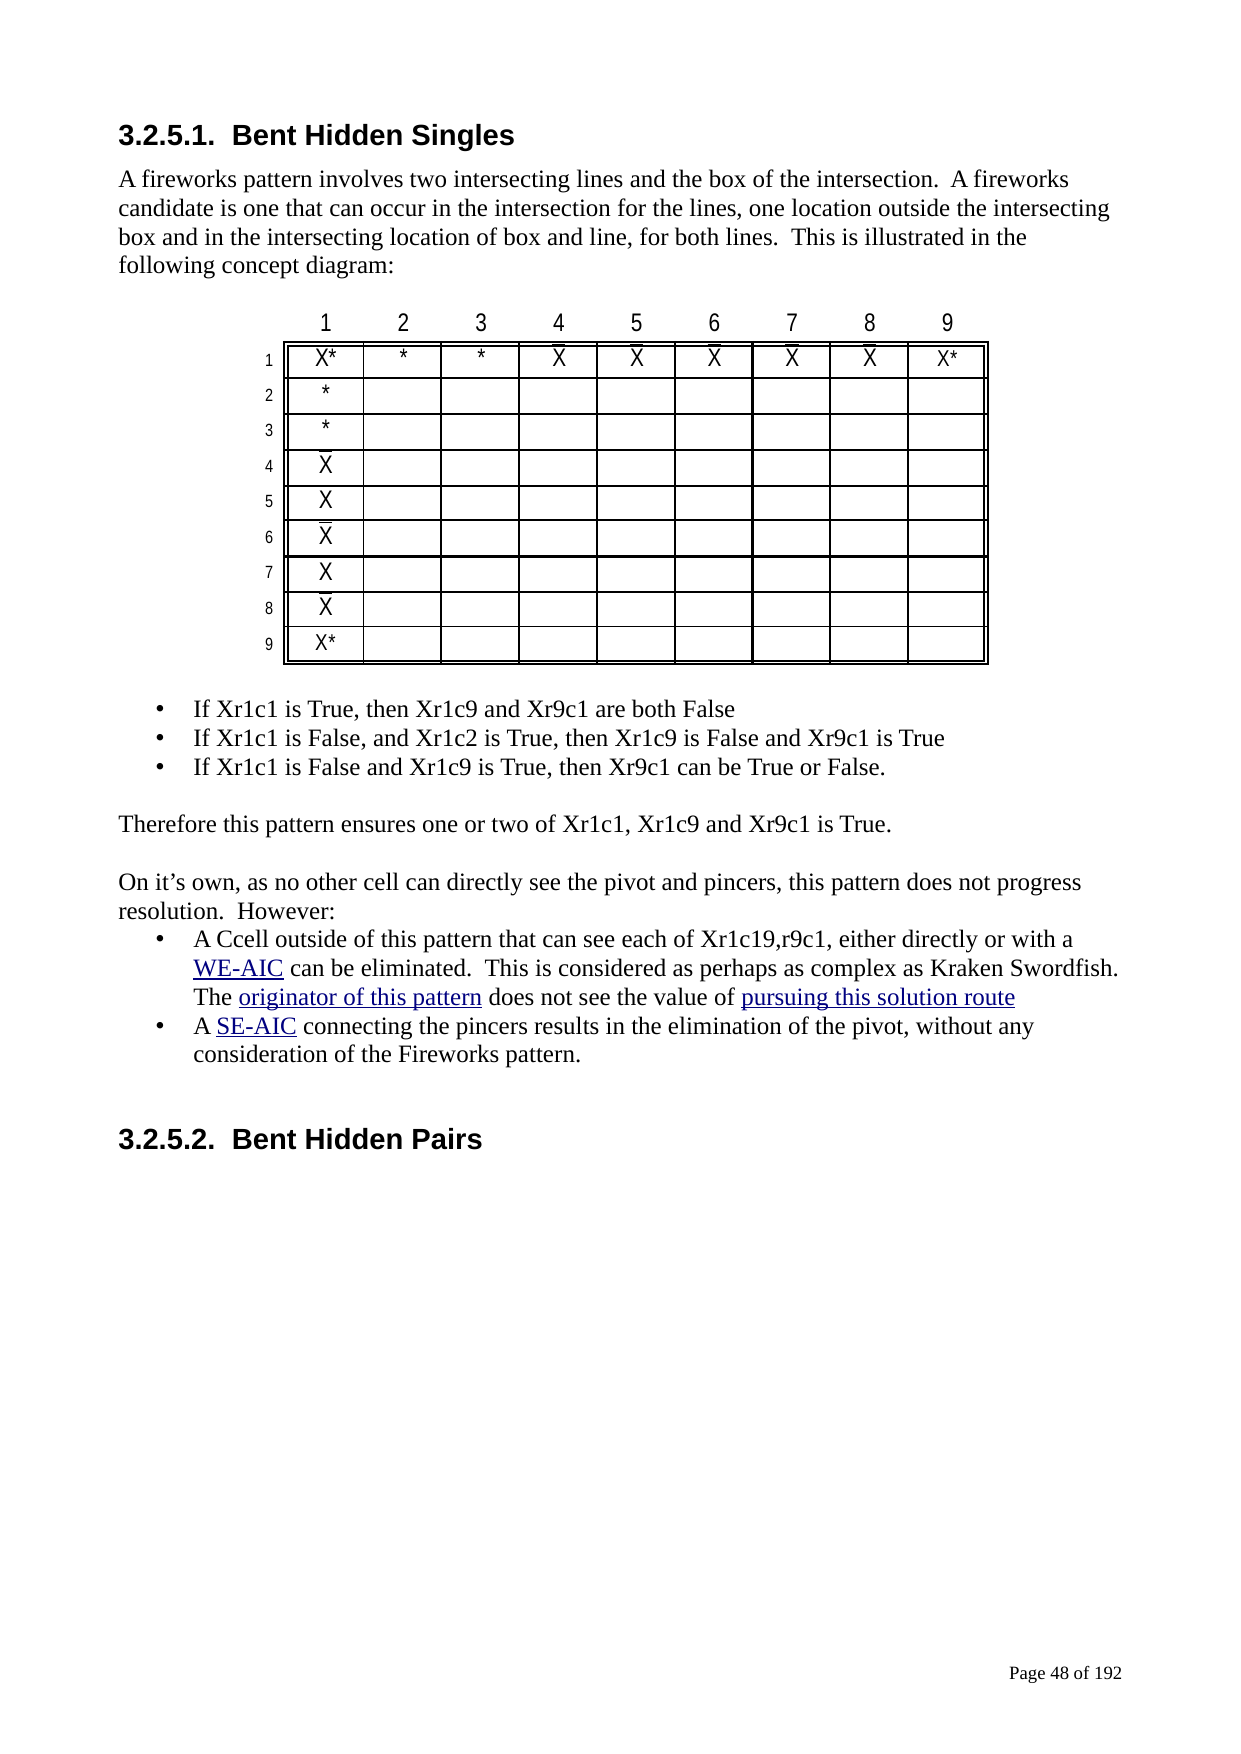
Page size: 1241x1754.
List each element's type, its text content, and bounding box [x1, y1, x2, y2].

list If Xr1c1 is False, and Xr1c2 is True, then Xr1c9 is False and Xr9c1 is True [156, 723, 1122, 752]
text A fireworks pattern involves two intersecting lines and the box of the intersection. A fireworks candidate is one that can occur in the intersection for the lines, one location outside the intersecting box and in the intersecting location of box and line, for both lines. This is illustrated in the following concept diagram: [118, 164, 1122, 279]
text Therefore this pattern ensures one or two of Xr1c1, Xr1c9 and Xr9c1 is True. [118, 809, 1122, 838]
subtitle Bent Hidden Singles [118, 118, 1122, 152]
list If Xr1c1 is False and Xr1c9 is True, then Xr9c1 can be True or False. [156, 752, 1122, 781]
list A SE-AIC connecting the pincers results in the elimination of the pivot, without any consideration of the Fireworks pattern. [156, 1011, 1122, 1068]
list If Xr1c1 is True, then Xr1c9 and Xr9c1 are both False [156, 694, 1122, 723]
text On it’s own, as no other cell can directly see the pivot and pincers, this pattern does not progress resolution. However: [118, 867, 1122, 924]
subtitle Bent Hidden Pairs [118, 1122, 1122, 1156]
list A Ccell outside of this pattern that can see each of Xr1c19,r9c1, either directly or with a WE-AIC can be eliminated. This is considered as perhaps as complex as Kraken Swordfish. The originator of this pattern does not see the value of pursuing this solution route [156, 924, 1122, 1011]
